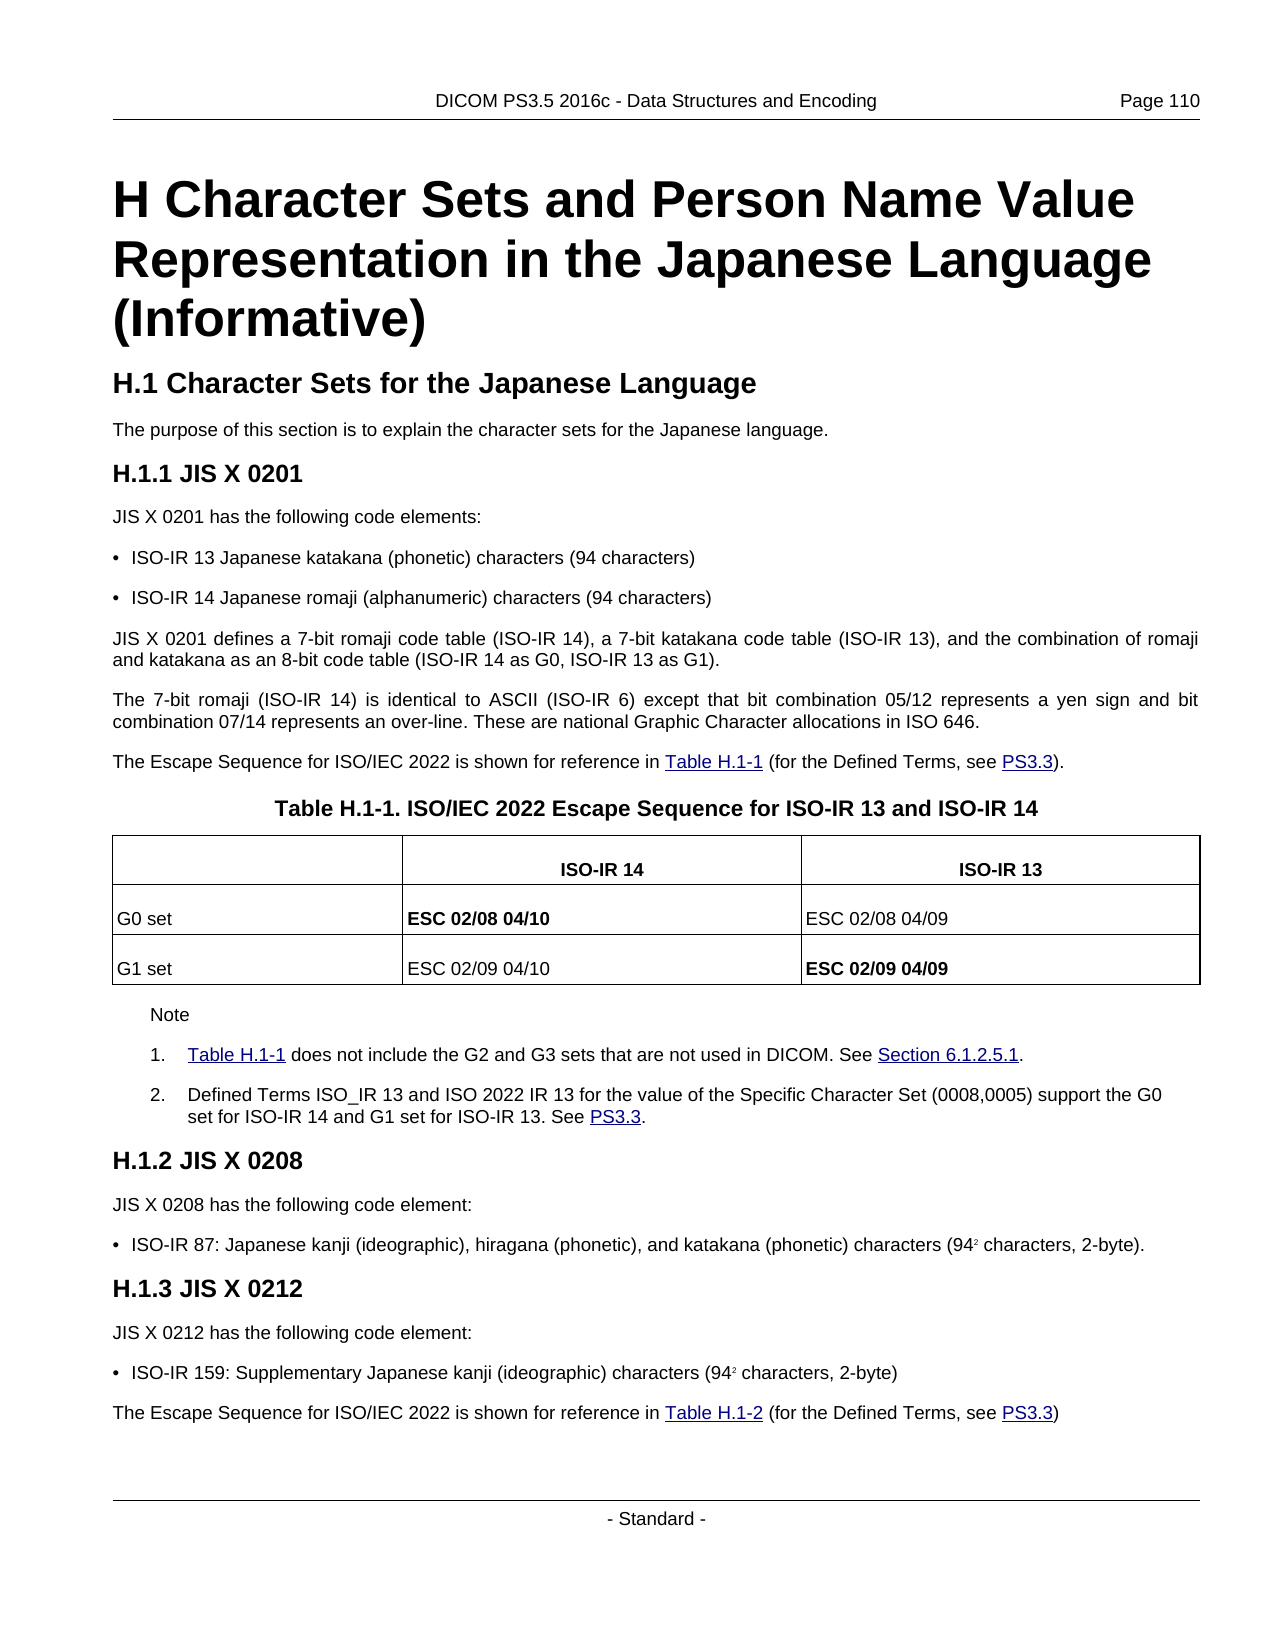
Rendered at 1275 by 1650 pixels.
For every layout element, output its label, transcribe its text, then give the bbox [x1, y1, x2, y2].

table_cell ESC 02/09 04/09 [802, 935, 1199, 983]
text Note [150, 1003, 1162, 1025]
list Table H.1-1 does not include the G2 and G3 sets that are not used in DICOM. See Section 6.1.2.5.1. [150, 1044, 1162, 1065]
table_cell G0 set [113, 885, 402, 934]
table_cell ESC 02/08 04/10 [403, 885, 801, 934]
text H.1.3 JIS X 0212 [112, 1274, 1200, 1303]
text JIS X 0201 has the following code elements: [112, 506, 1200, 528]
list ISO-IR 13 Japanese katakana (phonetic) characters (94 characters) [112, 547, 1200, 568]
text H Character Sets and Person Name Value Representation in the Japanese Language (Informative) [112, 169, 1200, 347]
text JIS X 0212 has the following code element: [112, 1321, 1200, 1343]
table_cell ESC 02/09 04/10 [403, 935, 801, 983]
table_header ISO-IR 13 [802, 836, 1199, 884]
table_header ISO-IR 14 [403, 836, 801, 884]
list ISO-IR 159: Supplementary Japanese kanji (ideographic) characters (942 characters, 2-byte) [112, 1362, 1200, 1383]
table_cell G1 set [113, 935, 402, 983]
text JIS X 0208 has the following code element: [112, 1193, 1200, 1215]
text H.1.2 JIS X 0208 [112, 1146, 1200, 1174]
text Table H.1-1. ISO/IEC 2022 Escape Sequence for ISO-IR 13 and ISO-IR 14 [112, 795, 1200, 821]
text H.1.1 JIS X 0201 [112, 459, 1200, 488]
text H.1 Character Sets for the Japanese Language [112, 366, 1200, 400]
text The 7-bit romaji (ISO-IR 14) is identical to ASCII (ISO-IR 6) except that bit combination 05/12 represents a yen sign and bit combination 07/14 represents an over-line. These are national Graphic Character allocations in ISO 646. [112, 689, 1200, 732]
list ISO-IR 87: Japanese kanji (ideographic), hiragana (phonetic), and katakana (phonetic) characters (942 characters, 2-byte). [112, 1234, 1200, 1255]
text JIS X 0201 defines a 7-bit romaji code table (ISO-IR 14), a 7-bit katakana code table (ISO-IR 13), and the combination of romaji and katakana as an 8-bit code table (ISO-IR 14 as G0, ISO-IR 13 as G1). [112, 627, 1200, 670]
text The Escape Sequence for ISO/IEC 2022 is shown for reference in Table H.1-2 (for the Defined Terms, see PS3.3) [112, 1402, 1200, 1424]
table_cell ESC 02/08 04/09 [802, 885, 1199, 934]
list ISO-IR 14 Japanese romaji (alphanumeric) characters (94 characters) [112, 587, 1200, 608]
text The purpose of this section is to explain the character sets for the Japanese language. [112, 418, 1200, 440]
list Defined Terms ISO_IR 13 and ISO 2022 IR 13 for the value of the Specific Character Set (0008,0005) support the G0 set for ISO-IR 14 and G1 set for ISO-IR 13. See PS3.3. [150, 1084, 1162, 1127]
text The Escape Sequence for ISO/IEC 2022 is shown for reference in Table H.1-1 (for the Defined Terms, see PS3.3). [112, 751, 1200, 773]
table_header [113, 836, 402, 884]
